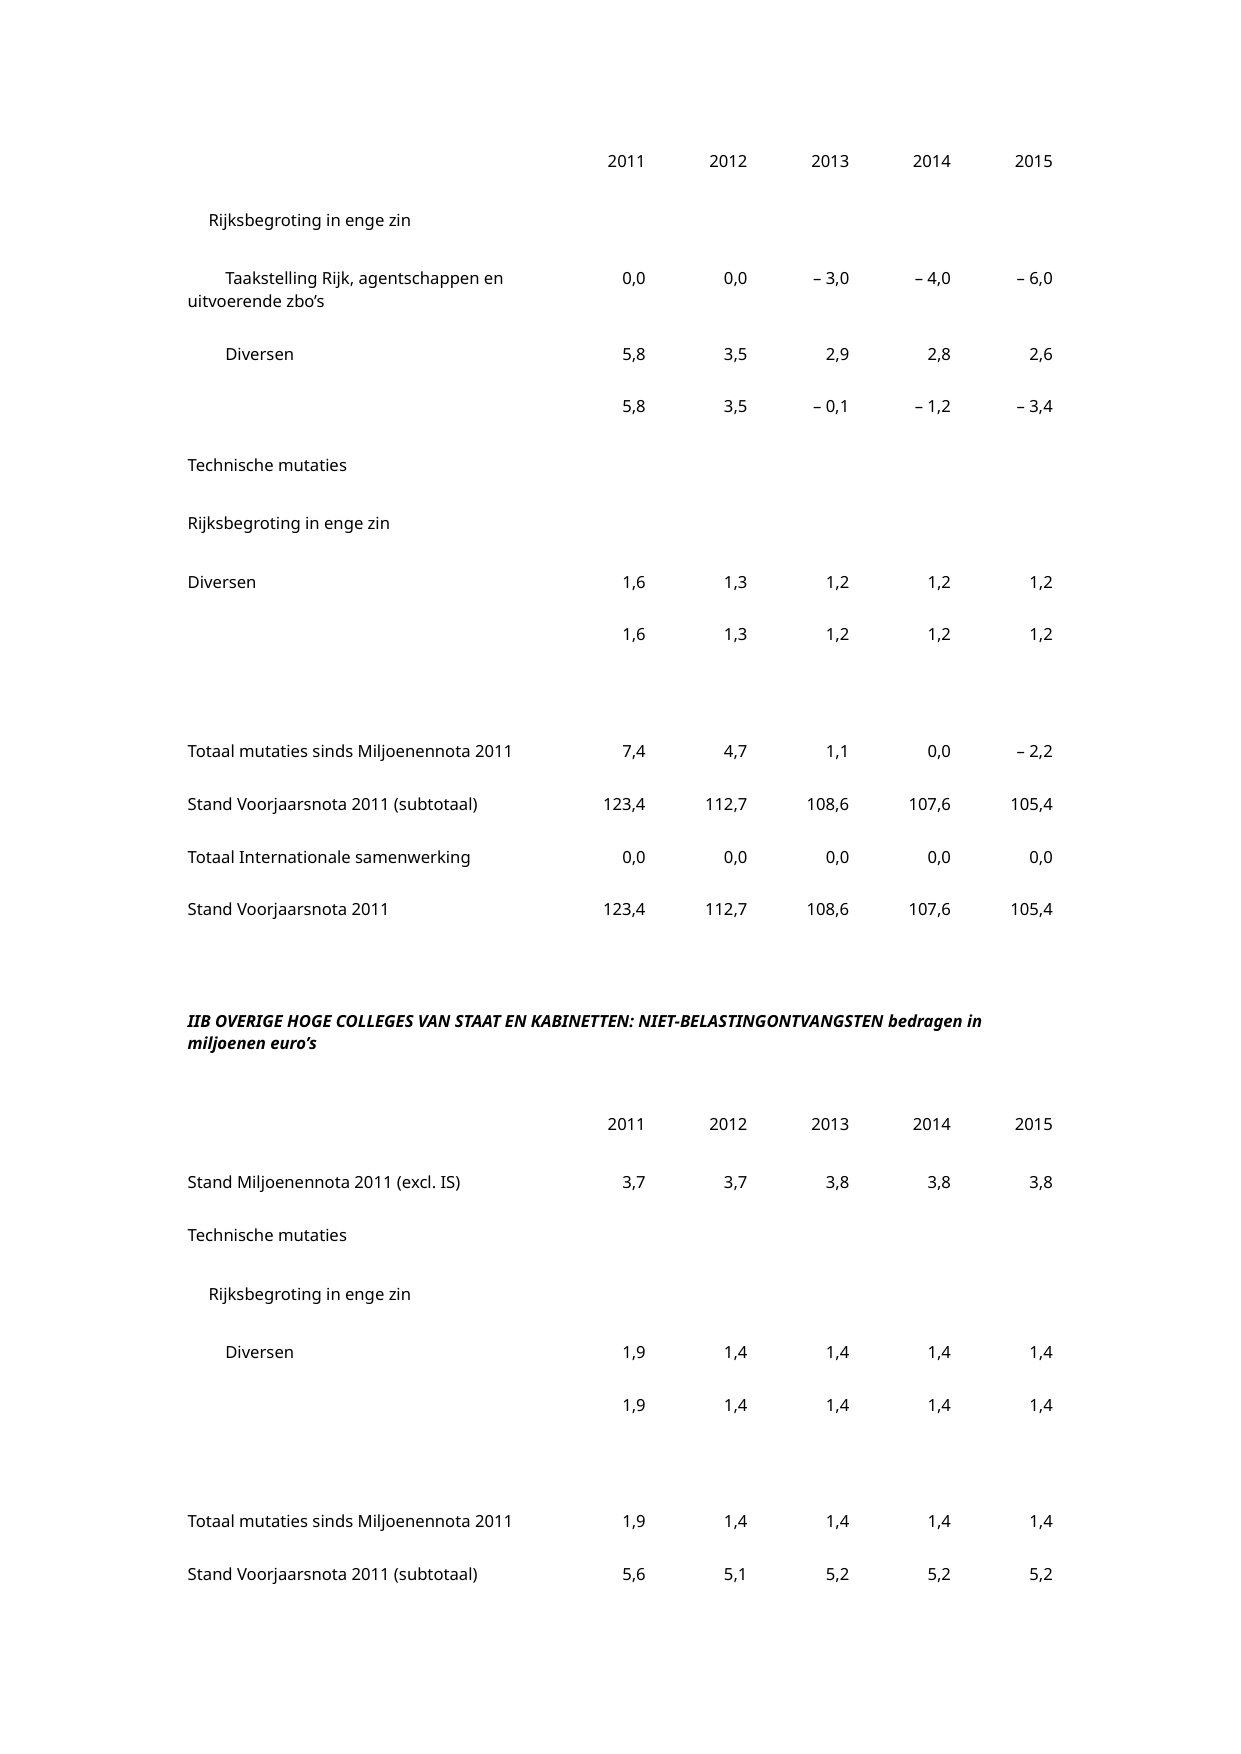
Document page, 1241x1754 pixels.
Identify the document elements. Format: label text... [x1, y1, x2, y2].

table_cell – 1,2 [849, 395, 951, 453]
table_cell 1,4 [645, 1341, 747, 1393]
table_cell [645, 1224, 747, 1282]
table_cell [645, 681, 747, 740]
table_cell [188, 1393, 544, 1452]
table_cell 4,7 [645, 740, 747, 793]
table_header 2015 [951, 150, 1053, 208]
table_cell [951, 681, 1053, 740]
table_cell Totaal mutaties sinds Miljoenennota 2011 [188, 740, 544, 793]
table_cell 0,0 [849, 845, 951, 898]
table_cell 0,0 [544, 845, 645, 898]
table_cell [951, 1282, 1053, 1341]
table_cell 3,7 [645, 1171, 747, 1224]
table_cell – 2,2 [951, 740, 1053, 793]
table_header 2012 [645, 150, 747, 208]
table_cell [951, 1452, 1053, 1510]
table_cell [544, 454, 645, 512]
table_cell 107,6 [849, 793, 951, 845]
table_cell 123,4 [544, 793, 645, 845]
table_cell [747, 681, 849, 740]
table_cell Rijksbegroting in enge zin [188, 209, 544, 267]
table_cell 1,4 [645, 1393, 747, 1452]
table_cell 1,2 [849, 623, 951, 681]
table_cell [188, 395, 544, 453]
table_cell 112,7 [645, 793, 747, 845]
table_cell 5,1 [645, 1563, 747, 1586]
table_cell 1,2 [747, 570, 849, 623]
table_cell 1,4 [747, 1393, 849, 1452]
table_cell 1,4 [849, 1341, 951, 1393]
table_cell [747, 512, 849, 570]
table_cell [188, 623, 544, 681]
table_cell 0,0 [951, 845, 1053, 898]
table_cell 5,6 [544, 1563, 645, 1586]
table_cell [951, 512, 1053, 570]
table_cell [747, 1282, 849, 1341]
table_header 2014 [849, 150, 951, 208]
table_cell 105,4 [951, 898, 1053, 951]
table_cell 5,2 [849, 1563, 951, 1586]
table_cell [951, 209, 1053, 267]
table_header 2013 [747, 150, 849, 208]
table_header 2012 [645, 1113, 747, 1171]
table_cell 1,6 [544, 570, 645, 623]
table_cell 112,7 [645, 898, 747, 951]
table_cell Diversen [188, 570, 544, 623]
table_cell 1,9 [544, 1341, 645, 1393]
table_cell 5,8 [544, 395, 645, 453]
table_header 2011 [544, 150, 645, 208]
table_cell 3,8 [951, 1171, 1053, 1224]
table_cell – 3,4 [951, 395, 1053, 453]
table_cell 1,9 [544, 1393, 645, 1452]
table_cell 5,2 [747, 1563, 849, 1586]
table_cell – 4,0 [849, 267, 951, 342]
table_cell 1,4 [951, 1510, 1053, 1563]
table_cell 3,8 [849, 1171, 951, 1224]
table_cell 2,6 [951, 342, 1053, 395]
table_cell [645, 454, 747, 512]
table_cell 1,4 [747, 1341, 849, 1393]
table_cell [849, 1452, 951, 1510]
table_cell Taakstelling Rijk, agentschappen en uitvoerende zbo’s [188, 267, 544, 342]
table_cell 108,6 [747, 898, 849, 951]
table_cell 1,3 [645, 570, 747, 623]
table_cell Diversen [188, 1341, 544, 1393]
table_cell Rijksbegroting in enge zin [188, 512, 544, 570]
table_cell 107,6 [849, 898, 951, 951]
table_cell [747, 1224, 849, 1282]
table_header 2015 [951, 1113, 1053, 1171]
table_cell 1,2 [747, 623, 849, 681]
table_cell 0,0 [747, 845, 849, 898]
table_cell – 6,0 [951, 267, 1053, 342]
table_cell [544, 1452, 645, 1510]
table_cell Rijksbegroting in enge zin [188, 1282, 544, 1341]
table_cell Stand Voorjaarsnota 2011 [188, 898, 544, 951]
table_header 2011 [544, 1113, 645, 1171]
table_cell [645, 1282, 747, 1341]
table_header 2014 [849, 1113, 951, 1171]
table_cell 1,2 [849, 570, 951, 623]
table_cell 7,4 [544, 740, 645, 793]
table_cell [849, 1224, 951, 1282]
table_cell [849, 512, 951, 570]
table_cell 2,9 [747, 342, 849, 395]
table_cell [849, 454, 951, 512]
table_cell 0,0 [645, 845, 747, 898]
table_cell Stand Voorjaarsnota 2011 (subtotaal) [188, 1563, 544, 1586]
table_cell 0,0 [645, 267, 747, 342]
table_cell [544, 1224, 645, 1282]
table_cell Technische mutaties [188, 1224, 544, 1282]
table_cell [544, 1282, 645, 1341]
table_cell 0,0 [849, 740, 951, 793]
table_header [188, 150, 544, 208]
table_cell [544, 512, 645, 570]
table_cell 123,4 [544, 898, 645, 951]
text IIB OVERIGE HOGE COLLEGES VAN STAAT EN KABINETTEN: NIET-BELASTINGONTVANGSTEN bedragen in miljoenen euro’s [187, 1009, 1053, 1054]
table_cell [747, 454, 849, 512]
table_header 2013 [747, 1113, 849, 1171]
table_cell 3,5 [645, 342, 747, 395]
table_cell 1,1 [747, 740, 849, 793]
table_cell [951, 1224, 1053, 1282]
table_cell 3,5 [645, 395, 747, 453]
table_cell – 0,1 [747, 395, 849, 453]
table_cell [544, 681, 645, 740]
table_cell [188, 681, 544, 740]
table_cell 5,8 [544, 342, 645, 395]
table_cell Totaal Internationale samenwerking [188, 845, 544, 898]
table_cell Totaal mutaties sinds Miljoenennota 2011 [188, 1510, 544, 1563]
table_cell 2,8 [849, 342, 951, 395]
table_cell [849, 209, 951, 267]
table_cell 3,8 [747, 1171, 849, 1224]
table_cell 5,2 [951, 1563, 1053, 1586]
table_cell 1,4 [747, 1510, 849, 1563]
table_cell Stand Miljoenennota 2011 (excl. IS) [188, 1171, 544, 1224]
table_cell [188, 1452, 544, 1510]
table_cell 1,6 [544, 623, 645, 681]
table_cell – 3,0 [747, 267, 849, 342]
table_cell [544, 209, 645, 267]
table_cell [747, 1452, 849, 1510]
table_cell [849, 681, 951, 740]
table_cell [849, 1282, 951, 1341]
table_cell [645, 512, 747, 570]
table_cell 1,2 [951, 570, 1053, 623]
table_cell [747, 209, 849, 267]
table_cell [645, 1452, 747, 1510]
table_cell 1,4 [645, 1510, 747, 1563]
table_cell 0,0 [544, 267, 645, 342]
table_cell 3,7 [544, 1171, 645, 1224]
table_cell [951, 454, 1053, 512]
table_cell 1,4 [849, 1393, 951, 1452]
table_cell 1,2 [951, 623, 1053, 681]
table_cell 108,6 [747, 793, 849, 845]
table_cell 1,4 [951, 1393, 1053, 1452]
table_cell 1,4 [951, 1341, 1053, 1393]
table_header [188, 1113, 544, 1171]
table_cell 1,3 [645, 623, 747, 681]
table_cell 105,4 [951, 793, 1053, 845]
table_cell 1,4 [849, 1510, 951, 1563]
table_cell [645, 209, 747, 267]
table_cell Technische mutaties [188, 454, 544, 512]
table_cell 1,9 [544, 1510, 645, 1563]
table_cell Stand Voorjaarsnota 2011 (subtotaal) [188, 793, 544, 845]
table_cell Diversen [188, 342, 544, 395]
